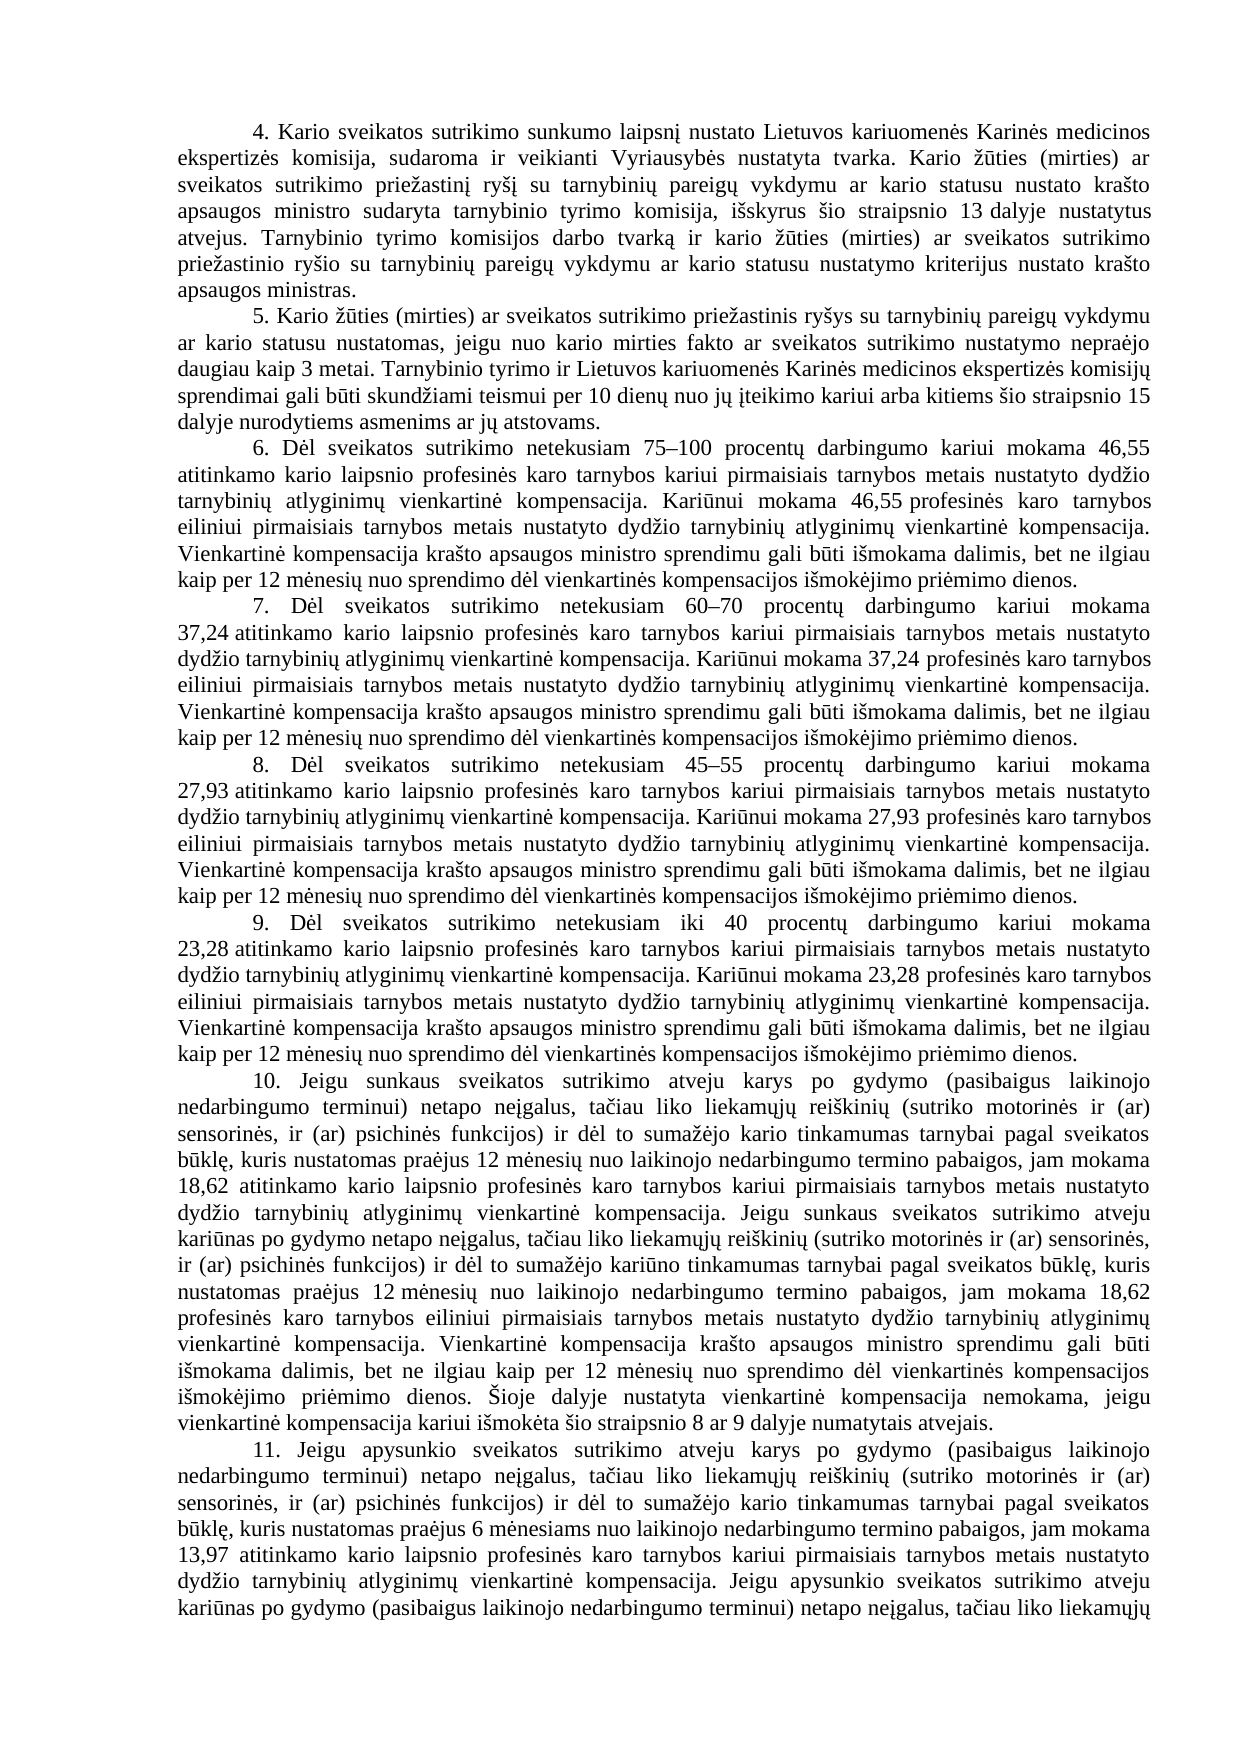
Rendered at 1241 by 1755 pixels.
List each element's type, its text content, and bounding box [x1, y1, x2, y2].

text 8. Dėl sveikatos sutrikimo netekusiam 45–55 procentų darbingumo kariui mokama 27,93 atitinkamo kario laipsnio profesinės karo tarnybos kariui pirmaisiais tarnybos metais nustatyto dydžio tarnybinių atlyginimų vienkartinė kompensacija. Kariūnui mokama 27,93 profesinės karo tarnybos eiliniui pirmaisiais tarnybos metais nustatyto dydžio tarnybinių atlyginimų vienkartinė kompensacija. Vienkartinė kompensacija krašto apsaugos ministro sprendimu gali būti išmokama dalimis, bet ne ilgiau kaip per 12 mėnesių nuo sprendimo dėl vienkartinės kompensacijos išmokėjimo priėmimo dienos. [177, 751, 1152, 909]
text 5. Kario žūties (mirties) ar sveikatos sutrikimo priežastinis ryšys su tarnybinių pareigų vykdymu ar kario statusu nustatomas, jeigu nuo kario mirties fakto ar sveikatos sutrikimo nustatymo nepraėjo daugiau kaip 3 metai. Tarnybinio tyrimo ir Lietuvos kariuomenės Karinės medicinos ekspertizės komisijų sprendimai gali būti skundžiami teismui per 10 dienų nuo jų įteikimo kariui arba kitiems šio straipsnio 15 dalyje nurodytiems asmenims ar jų atstovams. [177, 303, 1152, 434]
text 7. Dėl sveikatos sutrikimo netekusiam 60–70 procentų darbingumo kariui mokama 37,24 atitinkamo kario laipsnio profesinės karo tarnybos kariui pirmaisiais tarnybos metais nustatyto dydžio tarnybinių atlyginimų vienkartinė kompensacija. Kariūnui mokama 37,24 profesinės karo tarnybos eiliniui pirmaisiais tarnybos metais nustatyto dydžio tarnybinių atlyginimų vienkartinė kompensacija. Vienkartinė kompensacija krašto apsaugos ministro sprendimu gali būti išmokama dalimis, bet ne ilgiau kaip per 12 mėnesių nuo sprendimo dėl vienkartinės kompensacijos išmokėjimo priėmimo dienos. [177, 592, 1152, 751]
text 10. Jeigu sunkaus sveikatos sutrikimo atveju karys po gydymo (pasibaigus laikinojo nedarbingumo terminui) netapo neįgalus, tačiau liko liekamųjų reiškinių (sutriko motorinės ir (ar) sensorinės, ir (ar) psichinės funkcijos) ir dėl to sumažėjo kario tinkamumas tarnybai pagal sveikatos būklę, kuris nustatomas praėjus 12 mėnesių nuo laikinojo nedarbingumo termino pabaigos, jam mokama 18,62 atitinkamo kario laipsnio profesinės karo tarnybos kariui pirmaisiais tarnybos metais nustatyto dydžio tarnybinių atlyginimų vienkartinė kompensacija. Jeigu sunkaus sveikatos sutrikimo atveju kariūnas po gydymo netapo neįgalus, tačiau liko liekamųjų reiškinių (sutriko motorinės ir (ar) sensorinės, ir (ar) psichinės funkcijos) ir dėl to sumažėjo kariūno tinkamumas tarnybai pagal sveikatos būklę, kuris nustatomas praėjus 12 mėnesių nuo laikinojo nedarbingumo termino pabaigos, jam mokama 18,62 profesinės karo tarnybos eiliniui pirmaisiais tarnybos metais nustatyto dydžio tarnybinių atlyginimų vienkartinė kompensacija. Vienkartinė kompensacija krašto apsaugos ministro sprendimu gali būti išmokama dalimis, bet ne ilgiau kaip per 12 mėnesių nuo sprendimo dėl vienkartinės kompensacijos išmokėjimo priėmimo dienos. Šioje dalyje nustatyta vienkartinė kompensacija nemokama, jeigu vienkartinė kompensacija kariui išmokėta šio straipsnio 8 ar 9 dalyje numatytais atvejais. [177, 1067, 1152, 1436]
text 4. Kario sveikatos sutrikimo sunkumo laipsnį nustato Lietuvos kariuomenės Karinės medicinos ekspertizės komisija, sudaroma ir veikianti Vyriausybės nustatyta tvarka. Kario žūties (mirties) ar sveikatos sutrikimo priežastinį ryšį su tarnybinių pareigų vykdymu ar kario statusu nustato krašto apsaugos ministro sudaryta tarnybinio tyrimo komisija, išskyrus šio straipsnio 13 dalyje nustatytus atvejus. Tarnybinio tyrimo komisijos darbo tvarką ir kario žūties (mirties) ar sveikatos sutrikimo priežastinio ryšio su tarnybinių pareigų vykdymu ar kario statusu nustatymo kriterijus nustato krašto apsaugos ministras. [177, 118, 1152, 303]
text 11. Jeigu apysunkio sveikatos sutrikimo atveju karys po gydymo (pasibaigus laikinojo nedarbingumo terminui) netapo neįgalus, tačiau liko liekamųjų reiškinių (sutriko motorinės ir (ar) sensorinės, ir (ar) psichinės funkcijos) ir dėl to sumažėjo kario tinkamumas tarnybai pagal sveikatos būklę, kuris nustatomas praėjus 6 mėnesiams nuo laikinojo nedarbingumo termino pabaigos, jam mokama 13,97 atitinkamo kario laipsnio profesinės karo tarnybos kariui pirmaisiais tarnybos metais nustatyto dydžio tarnybinių atlyginimų vienkartinė kompensacija. Jeigu apysunkio sveikatos sutrikimo atveju kariūnas po gydymo (pasibaigus laikinojo nedarbingumo terminui) netapo neįgalus, tačiau liko liekamųjų [177, 1436, 1152, 1620]
text 9. Dėl sveikatos sutrikimo netekusiam iki 40 procentų darbingumo kariui mokama 23,28 atitinkamo kario laipsnio profesinės karo tarnybos kariui pirmaisiais tarnybos metais nustatyto dydžio tarnybinių atlyginimų vienkartinė kompensacija. Kariūnui mokama 23,28 profesinės karo tarnybos eiliniui pirmaisiais tarnybos metais nustatyto dydžio tarnybinių atlyginimų vienkartinė kompensacija. Vienkartinė kompensacija krašto apsaugos ministro sprendimu gali būti išmokama dalimis, bet ne ilgiau kaip per 12 mėnesių nuo sprendimo dėl vienkartinės kompensacijos išmokėjimo priėmimo dienos. [177, 909, 1152, 1067]
text 6. Dėl sveikatos sutrikimo netekusiam 75–100 procentų darbingumo kariui mokama 46,55 atitinkamo kario laipsnio profesinės karo tarnybos kariui pirmaisiais tarnybos metais nustatyto dydžio tarnybinių atlyginimų vienkartinė kompensacija. Kariūnui mokama 46,55 profesinės karo tarnybos eiliniui pirmaisiais tarnybos metais nustatyto dydžio tarnybinių atlyginimų vienkartinė kompensacija. Vienkartinė kompensacija krašto apsaugos ministro sprendimu gali būti išmokama dalimis, bet ne ilgiau kaip per 12 mėnesių nuo sprendimo dėl vienkartinės kompensacijos išmokėjimo priėmimo dienos. [177, 434, 1152, 592]
